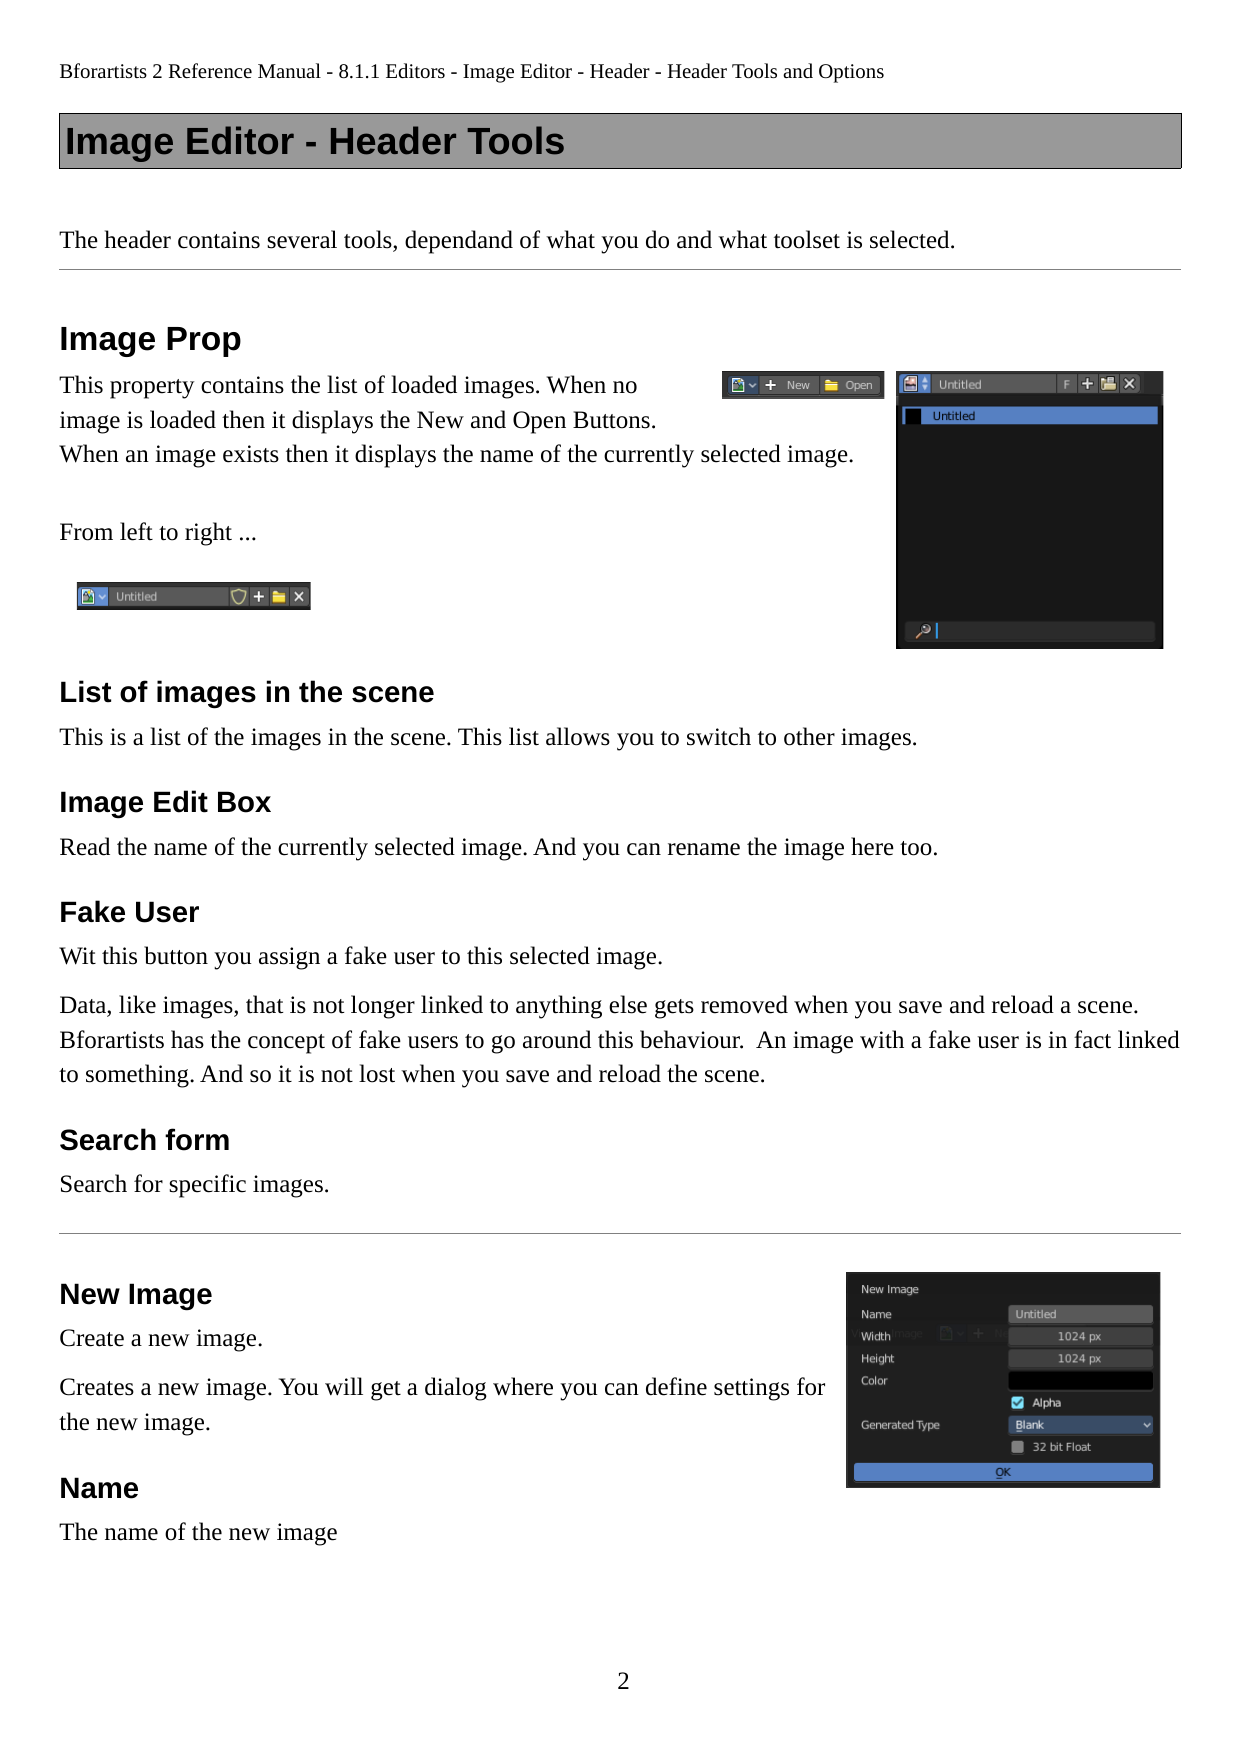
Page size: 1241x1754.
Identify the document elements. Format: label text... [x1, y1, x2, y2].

text Wit this button you assign a fake user to this selected image. [59, 941, 1181, 970]
picture [896, 371, 1164, 649]
text This property contains the list of loaded images. When no image is loaded then it displays the New and Open Buttons. When an image exists then it displays the name of the currently selected image. [59, 370, 1181, 468]
subtitle Name [59, 1471, 1181, 1504]
text Data, like images, that is not longer linked to anything else gets removed when you save and reload a scene. Bforartists has the concept of fake users to go around this behaviour. An image with a fake user is in fact linked to something. And so it is not lost when you save and reload the scene. [59, 991, 1181, 1088]
subtitle [1161, 1277, 1181, 1311]
text The name of the new image [59, 1517, 1181, 1546]
subtitle Image Prop [59, 319, 1181, 358]
subtitle Fake User [59, 895, 1181, 929]
text Creates a new image. You will get a dialog where you can define settings for the new image. [59, 1372, 846, 1436]
text Search for specific images. [59, 1169, 1181, 1198]
picture [76, 582, 311, 610]
text [1161, 1323, 1181, 1352]
text [1164, 517, 1181, 546]
subtitle Search form [59, 1123, 1181, 1157]
text From left to right ... [59, 517, 896, 546]
text Read the name of the currently selected image. And you can rename the image here too. [59, 832, 1181, 860]
subtitle Image Edit Box [59, 785, 1181, 819]
text Create a new image. [59, 1323, 846, 1352]
picture [846, 1272, 1161, 1488]
text The header contains several tools, dependand of what you do and what toolset is selected. [59, 225, 1181, 254]
text This is a list of the images in the scene. This list allows you to switch to other images. [59, 722, 1181, 750]
subtitle List of images in the scene [59, 675, 1181, 709]
table_header Image Editor - Header Tools [60, 114, 1181, 168]
subtitle New Image [59, 1277, 846, 1311]
picture [722, 371, 885, 399]
